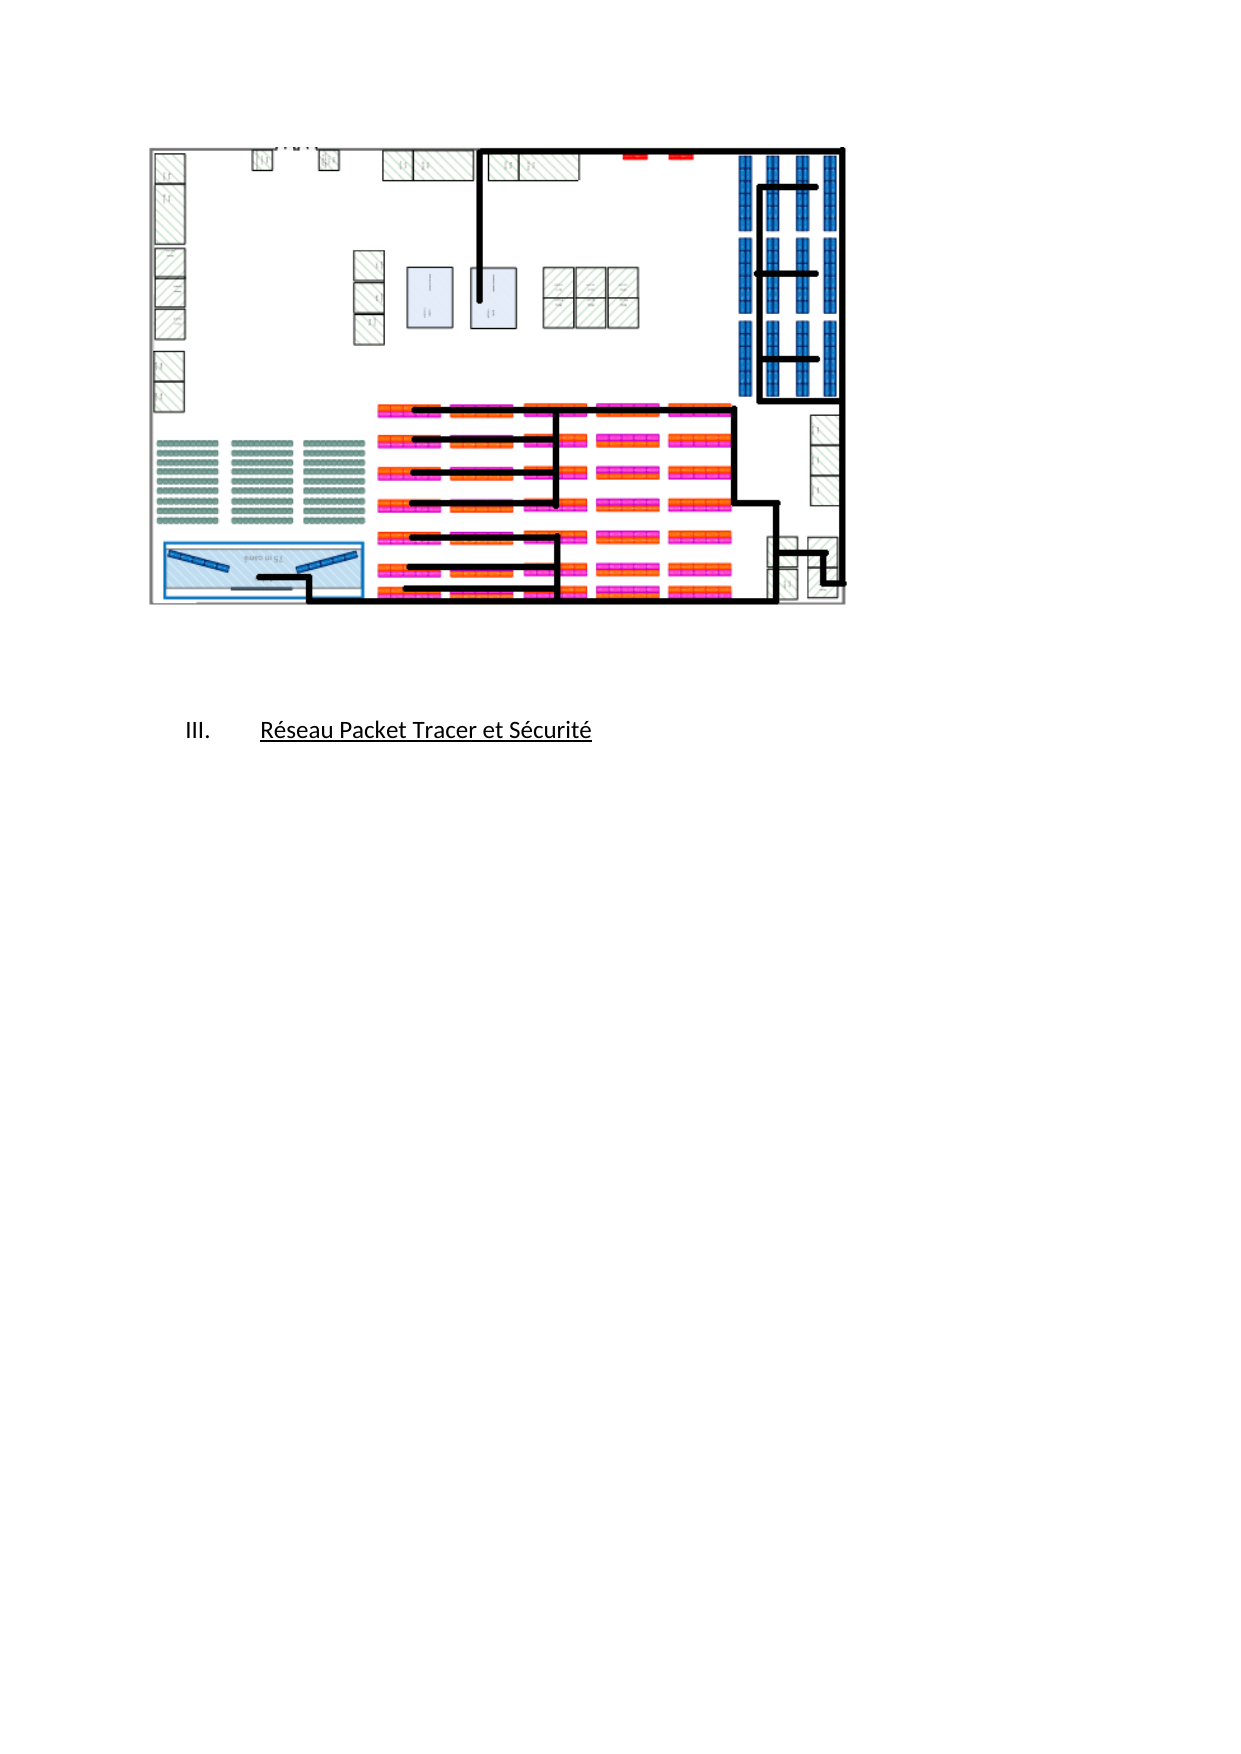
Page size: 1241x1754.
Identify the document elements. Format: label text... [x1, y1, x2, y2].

list Réseau Packet Tracer et Sécurité [185, 714, 1093, 744]
